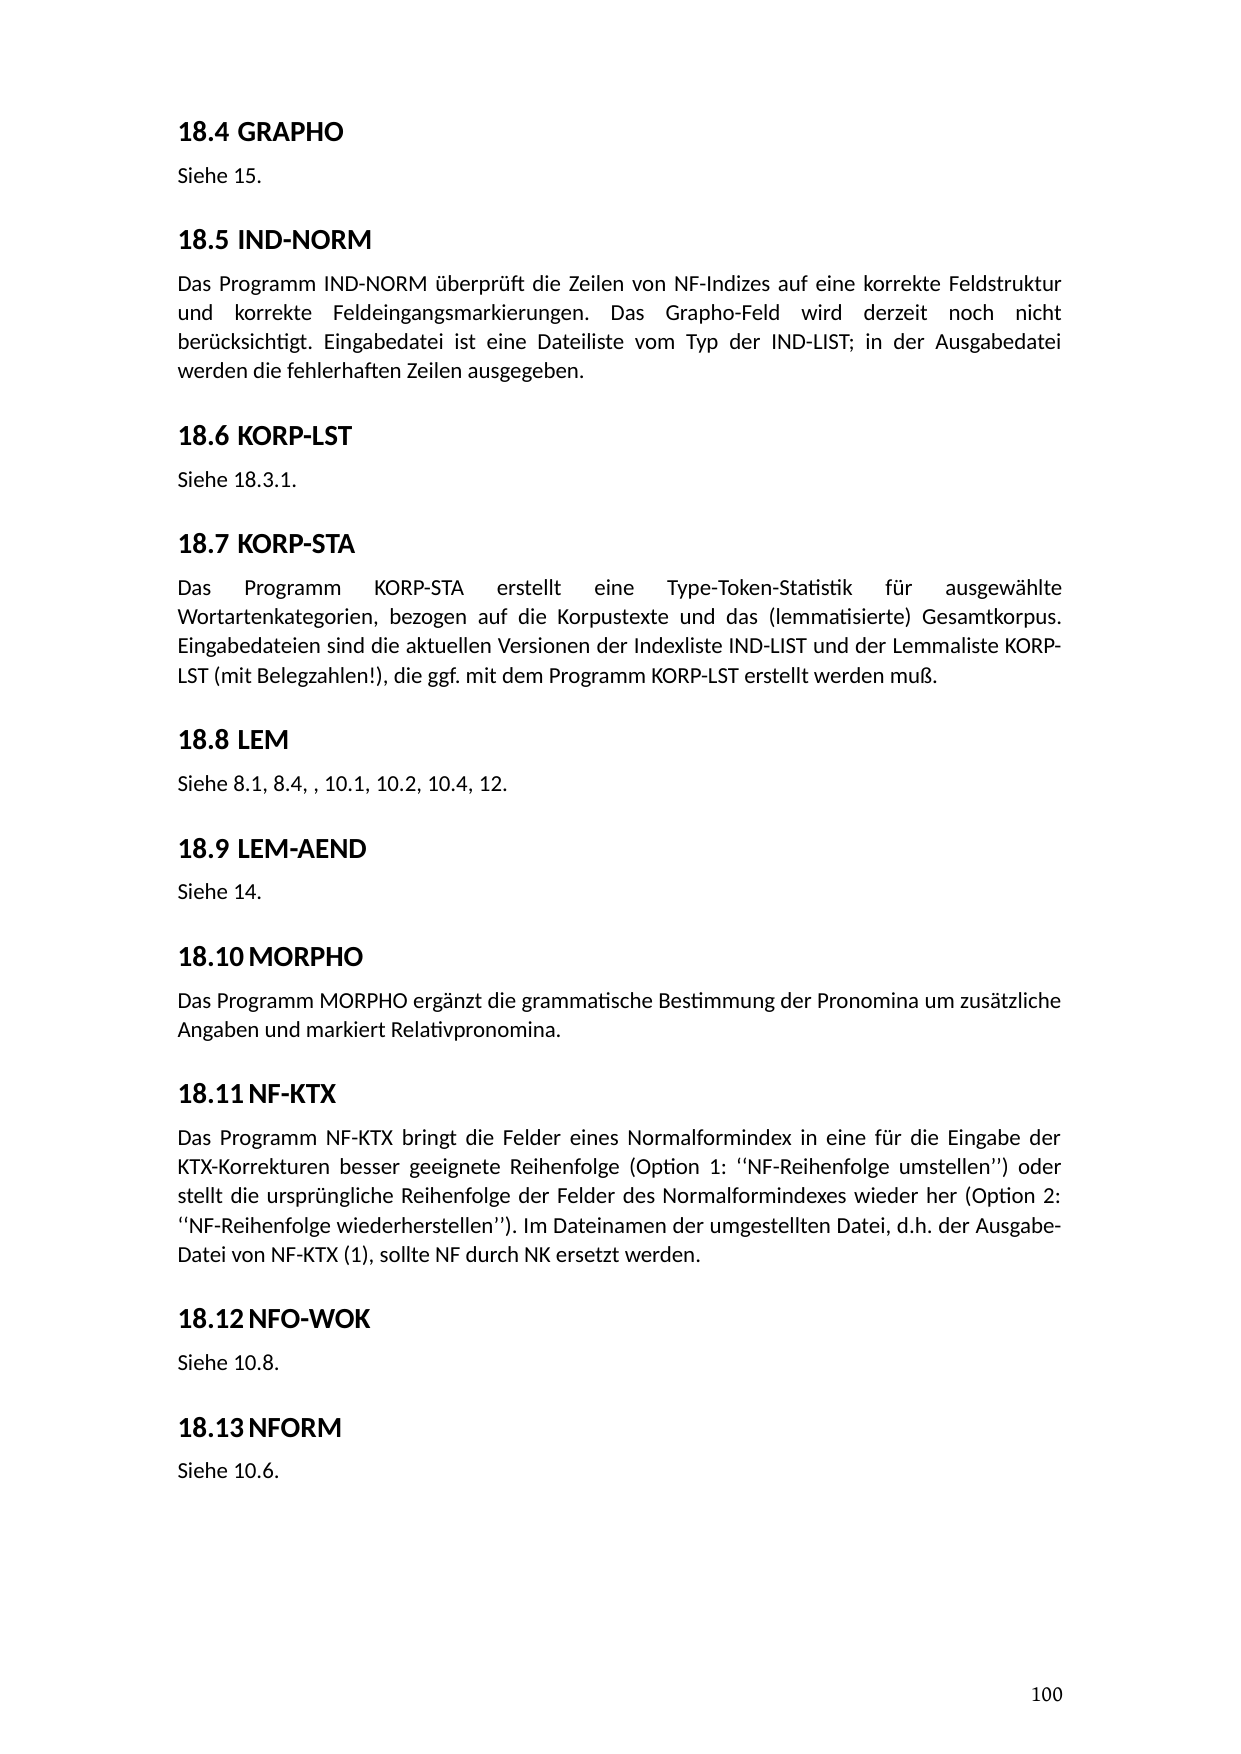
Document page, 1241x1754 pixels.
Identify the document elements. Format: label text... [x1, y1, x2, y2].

subtitle KORP-LST [177, 422, 1063, 451]
text Siehe 10.6. [177, 1456, 1063, 1485]
subtitle NF-KTX [177, 1081, 1063, 1110]
subtitle GRAPHO [177, 118, 1063, 147]
subtitle LEM-AEND [177, 835, 1063, 864]
subtitle IND-NORM [177, 226, 1063, 256]
text Das Programm KORP-STA erstellt eine Type-Token-Statistik für ausgewählte Wortartenkategorien, bezogen auf die Korpustexte und das (lemmatisierte) Gesamtkorpus. Eingabedateien sind die aktuellen Versionen der Indexliste IND-LIST und der Lemmaliste KORP-LST (mit Belegzahlen!), die ggf. mit dem Programm KORP-LST erstellt werden muß. [177, 572, 1063, 689]
subtitle LEM [177, 726, 1063, 756]
text Siehe 10.8. [177, 1347, 1063, 1376]
text Siehe 14. [177, 876, 1063, 906]
subtitle NFORM [177, 1414, 1063, 1443]
text Siehe 8.1, 8.4, , 10.1, 10.2, 10.4, 12. [177, 768, 1063, 797]
text Siehe 18.3.1. [177, 464, 1063, 493]
text Siehe 15. [177, 160, 1063, 189]
subtitle NFO-WOK [177, 1306, 1063, 1335]
text Das Programm NF-KTX bringt die Felder eines Normalformindex in eine für die Eingabe der KTX-Korrekturen besser geeignete Reihenfolge (Option 1: ‘‘NF-Reihenfolge umstellen’’) oder stellt die ursprüngliche Reihenfolge der Felder des Normalformindexes wieder her (Option 2: ‘‘NF-Reihenfolge wiederherstellen’’). Im Dateinamen der umgestellten Datei, d.h. der Ausgabe-Datei von NF-KTX (1), sollte NF durch NK ersetzt werden. [177, 1122, 1063, 1268]
subtitle MORPHO [177, 943, 1063, 972]
subtitle KORP-STA [177, 531, 1063, 560]
text Das Programm MORPHO ergänzt die grammatische Bestimmung der Pronomina um zusätzliche Angaben und markiert Relativpronomina. [177, 985, 1063, 1043]
text Das Programm IND-NORM überprüft die Zeilen von NF-Indizes auf eine korrekte Feldstruktur und korrekte Feldeingangsmarkierungen. Das Grapho-Feld wird derzeit noch nicht berücksichtigt. Eingabedatei ist eine Dateiliste vom Typ der IND-LIST; in der Ausgabedatei werden die fehlerhaften Zeilen ausgegeben. [177, 268, 1063, 385]
